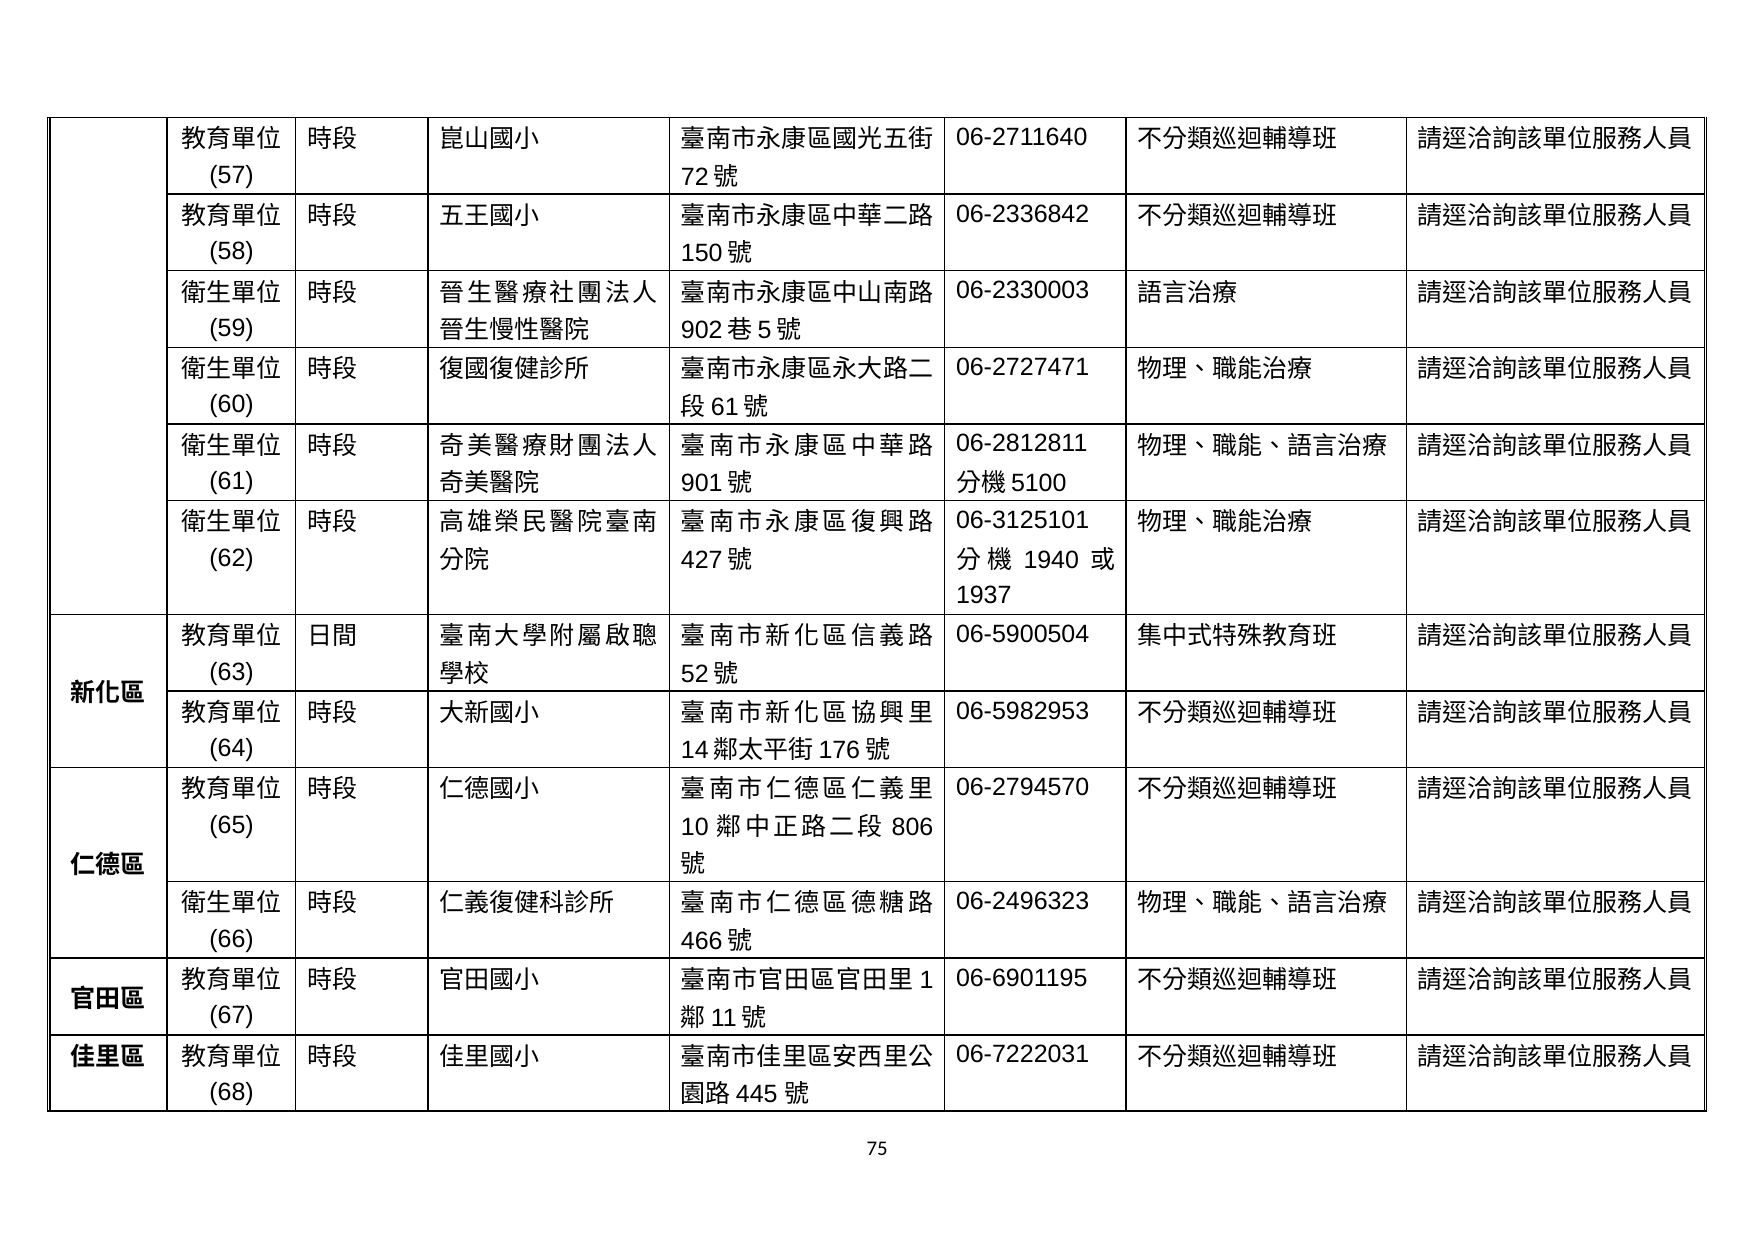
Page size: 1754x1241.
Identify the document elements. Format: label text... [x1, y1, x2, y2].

table_cell 時段 [296, 501, 427, 613]
table_cell 臺南市永康區中華路901號 [670, 425, 944, 499]
table_cell 時段 [296, 195, 427, 270]
table_cell 06-2330003 [945, 271, 1125, 346]
table_cell 不分類巡迴輔導班 [1127, 1036, 1406, 1110]
table_cell 06-2711640 [945, 118, 1125, 193]
table_cell 不分類巡迴輔導班 [1127, 195, 1406, 270]
table_cell 請逕洽詢該單位服務人員 [1407, 768, 1704, 881]
table_cell 臺南市永康區中山南路902巷5號 [670, 271, 944, 346]
table_cell 臺南市永康區中華二路150號 [670, 195, 944, 270]
table_cell 臺南市官田區官田 里1鄰11號 [670, 959, 944, 1034]
table_cell 請逕洽詢該單位服務人員 [1407, 195, 1704, 270]
table_cell 臺南市永康區復興路427號 [670, 501, 944, 613]
table_cell 教育單位(65) [168, 768, 295, 881]
table_cell 教育單位(57) [168, 118, 295, 193]
table_cell 請逕洽詢該單位服務人員 [1407, 692, 1704, 767]
table_cell 奇美醫療財團法人奇美醫院 [429, 425, 669, 499]
table_cell 請逕洽詢該單位服務人員 [1407, 348, 1704, 423]
table_cell 請逕洽詢該單位服務人員 [1407, 959, 1704, 1034]
table_cell 高雄榮民醫院臺南分院 [429, 501, 669, 613]
table_cell 仁德國小 [429, 768, 669, 881]
table_cell 五王國小 [429, 195, 669, 270]
table_cell 時段 [296, 768, 427, 881]
table_cell 語言治療 [1127, 271, 1406, 346]
table_cell 06-2496323 [945, 882, 1125, 957]
table_cell 請逕洽詢該單位服務人員 [1407, 882, 1704, 957]
table_cell 物理、職能治療 [1127, 348, 1406, 423]
table_cell 時段 [296, 882, 427, 957]
table_cell 時段 [296, 348, 427, 423]
table_cell 時段 [296, 959, 427, 1034]
table_cell 臺南市佳里區安西里公園路445 號 [670, 1036, 944, 1110]
table_cell 請逕洽詢該單位服務人員 [1407, 425, 1704, 499]
table_cell 物理、職能、語言治療 [1127, 425, 1406, 499]
table_cell 06-5900504 [945, 615, 1125, 690]
table_cell 臺南市新化區信義路52號 [670, 615, 944, 690]
table_cell 復國復健診所 [429, 348, 669, 423]
table_cell 官田國小 [429, 959, 669, 1034]
table_cell 仁義復健科診所 [429, 882, 669, 957]
table_cell 佳里區 [51, 1036, 166, 1110]
table_cell 請逕洽詢該單位服務人員 [1407, 615, 1704, 690]
table_cell 06-2336842 [945, 195, 1125, 270]
table_cell 衛生單位(62) [168, 501, 295, 613]
table_cell 晉生醫療社團法人晉生慢性醫院 [429, 271, 669, 346]
table_cell 集中式特殊教育班 [1127, 615, 1406, 690]
table_cell 仁德區 [51, 768, 166, 957]
table_cell 不分類巡迴輔導班 [1127, 692, 1406, 767]
table_cell 不分類巡迴輔導班 [1127, 959, 1406, 1034]
table_cell [51, 118, 166, 613]
table_cell 衛生單位(61) [168, 425, 295, 499]
table_cell 衛生單位(66) [168, 882, 295, 957]
table_cell 官田區 [51, 959, 166, 1034]
table_cell 06-2727471 [945, 348, 1125, 423]
table_cell 崑山國小 [429, 118, 669, 193]
table_cell 時段 [296, 271, 427, 346]
table_cell 請逕洽詢該單位服務人員 [1407, 271, 1704, 346]
table_cell 佳里國小 [429, 1036, 669, 1110]
table_cell 教育單位(64) [168, 692, 295, 767]
table_cell 臺南市仁德區仁義里10鄰中正路二段806號 [670, 768, 944, 881]
table_cell 臺南大學附屬啟聰學校 [429, 615, 669, 690]
table_cell 請逕洽詢該單位服務人員 [1407, 1036, 1704, 1110]
table_cell 時段 [296, 1036, 427, 1110]
table_cell 日間 [296, 615, 427, 690]
table_cell 物理、職能治療 [1127, 501, 1406, 613]
table_cell 衛生單位(60) [168, 348, 295, 423]
table_cell 教育單位(63) [168, 615, 295, 690]
table_cell 新化區 [51, 615, 166, 767]
table_cell 06-5982953 [945, 692, 1125, 767]
table_cell 不分類巡迴輔導班 [1127, 768, 1406, 881]
table_cell 時段 [296, 425, 427, 499]
table_cell 時段 [296, 692, 427, 767]
table_cell 臺南市永康區永大路二段61號 [670, 348, 944, 423]
table_cell 衛生單位(59) [168, 271, 295, 346]
table_cell 請逕洽詢該單位服務人員 [1407, 118, 1704, 193]
table_cell 教育單位(68) [168, 1036, 295, 1110]
table_cell 教育單位(67) [168, 959, 295, 1034]
table_cell 大新國小 [429, 692, 669, 767]
table_cell 不分類巡迴輔導班 [1127, 118, 1406, 193]
table_cell 06-7222031 [945, 1036, 1125, 1110]
table_cell 請逕洽詢該單位服務人員 [1407, 501, 1704, 613]
table_cell 臺南市仁德區德糖路466號 [670, 882, 944, 957]
table_cell 臺南市永康區國光五街72號 [670, 118, 944, 193]
table_cell 時段 [296, 118, 427, 193]
table_cell 臺南市新化區協興里14鄰太平街176號 [670, 692, 944, 767]
table_cell 物理、職能、語言治療 [1127, 882, 1406, 957]
table_cell 06-6901195 [945, 959, 1125, 1034]
table_cell 06-2812811 分機5100 [945, 425, 1125, 499]
table_cell 教育單位(58) [168, 195, 295, 270]
table_cell 06-2794570 [945, 768, 1125, 881]
table_cell 06-3125101 分機1940或1937 [945, 501, 1125, 613]
